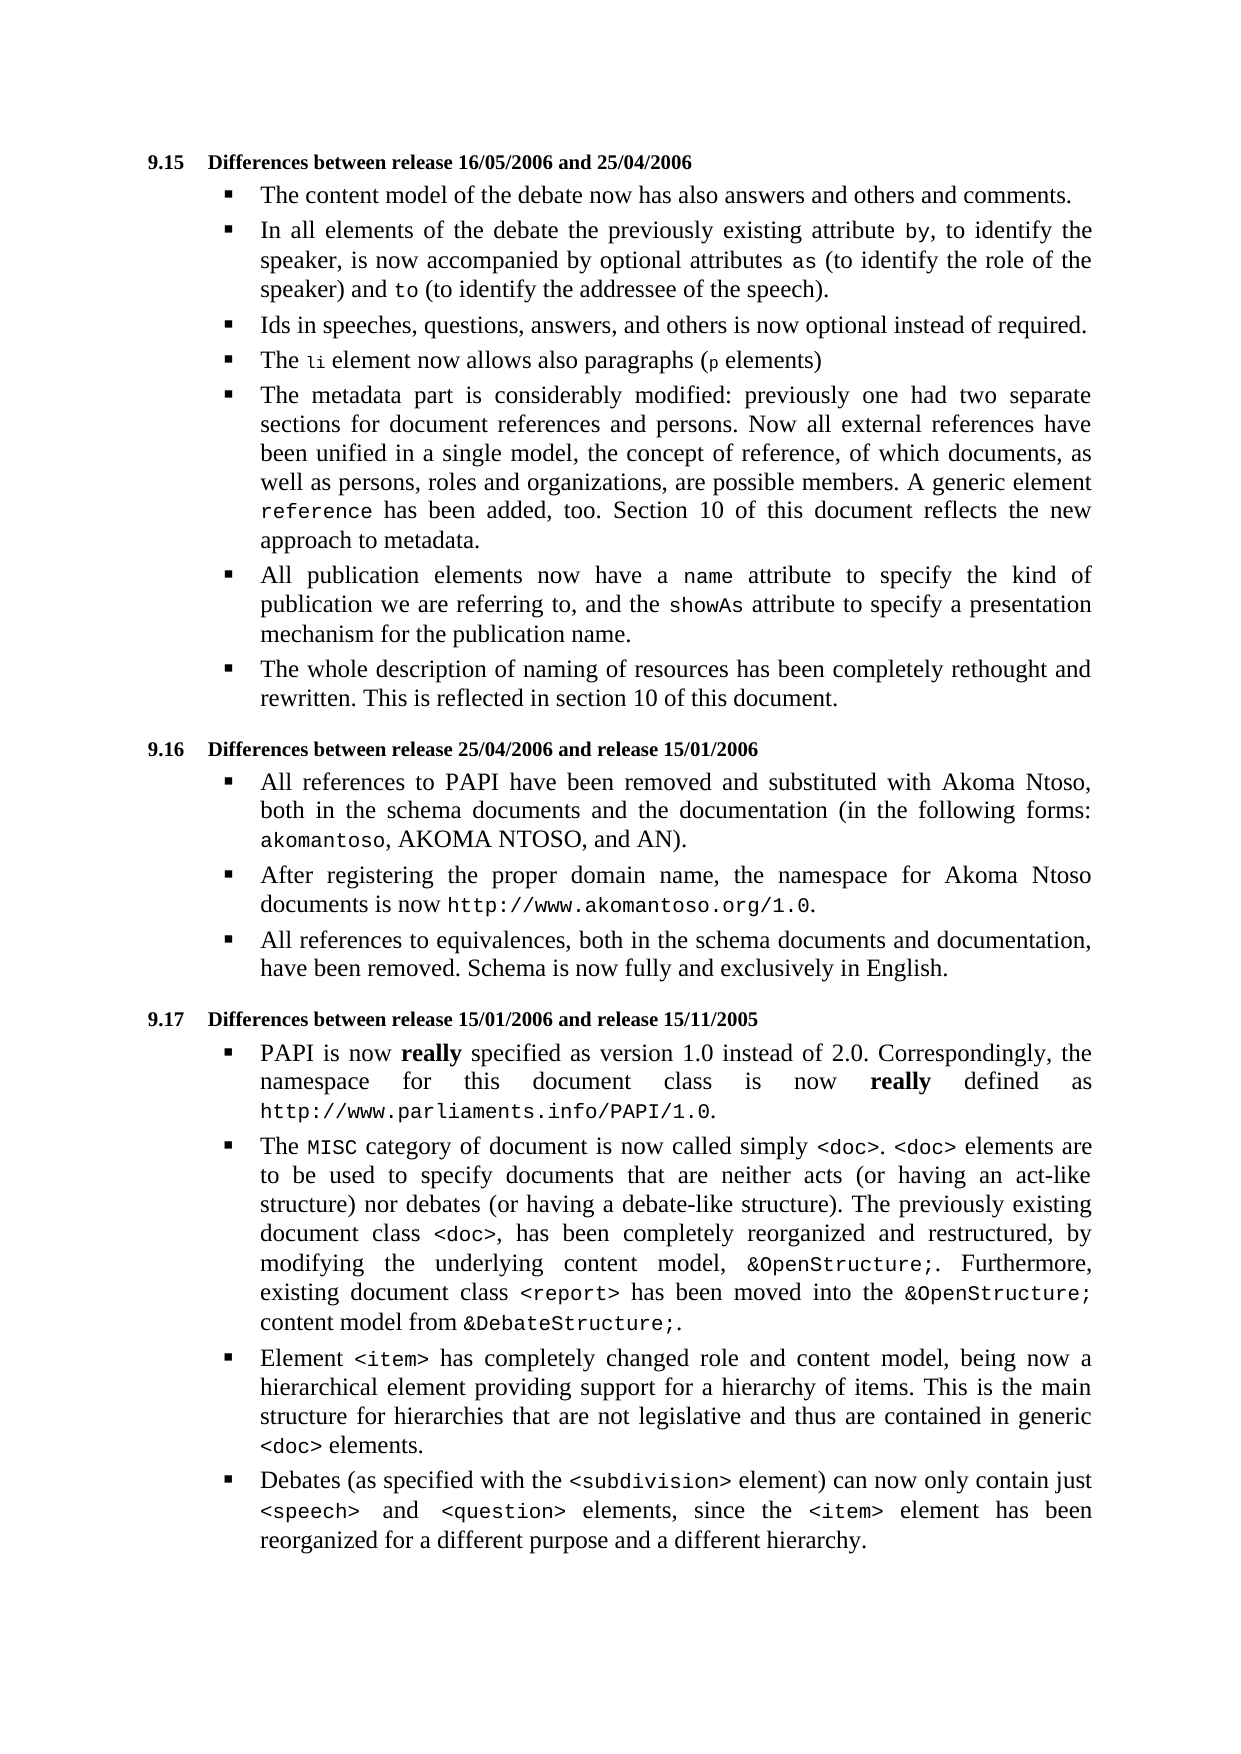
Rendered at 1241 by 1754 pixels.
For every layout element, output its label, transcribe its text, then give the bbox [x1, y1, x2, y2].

list PAPI is now really specified as version 1.0 instead of 2.0. Correspondingly, the namespace for this document class is now really defined as http://www.parliaments.info/PAPI/1.0. [222, 1038, 1092, 1125]
subtitle Differences between release 25/04/2006 and release 15/01/2006 [148, 737, 1092, 761]
subtitle Differences between release 16/05/2006 and 25/04/2006 [148, 150, 1092, 174]
list In all elements of the debate the previously existing attribute by, to identify the speaker, is now accompanied by optional attributes as (to identify the role of the speaker) and to (to identify the addressee of the speech). [223, 215, 1092, 304]
list Ids in speeches, questions, answers, and others is now optional instead of required. [223, 310, 1092, 339]
list Element <item> has completely changed role and content model, being now a hierarchical element providing support for a hierarchy of items. This is the main structure for hierarchies that are not legislative and thus are contained in generic <doc> elements. [222, 1343, 1092, 1459]
list All references to equivalences, both in the schema documents and documentation, have been removed. Schema is now fully and exclusively in English. [223, 925, 1092, 982]
list The whole description of naming of resources has been completely rethought and rewritten. This is reflected in section 10 of this document. [223, 654, 1092, 712]
list Debates (as specified with the <subdivision> element) can now only contain just <speech> and <question> elements, since the <item> element has been reorganized for a different purpose and a different hierarchy. [222, 1466, 1092, 1553]
list All publication elements now have a name attribute to specify the kind of publication we are referring to, and the showAs attribute to specify a presentation mechanism for the publication name. [223, 560, 1092, 648]
list After registering the proper domain name, the namespace for Akoma Ntoso documents is now http://www.akomantoso.org/1.0. [223, 860, 1092, 918]
list The metadata part is considerably modified: previously one had two separate sections for document references and persons. Now all external references have been unified in a single model, the concept of reference, of which documents, as well as persons, roles and organizations, are possible members. A generic element reference has been added, too. Section 10 of this document reflects the new approach to metadata. [223, 380, 1092, 554]
list The li element now allows also paragraphs (p elements) [223, 345, 1092, 374]
list The content model of the debate now has also answers and others and comments. [223, 180, 1092, 209]
list All references to PAPI have been removed and substituted with Akoma Ntoso, both in the schema documents and the documentation (in the following forms: akomantoso, AKOMA NTOSO, and AN). [223, 767, 1092, 854]
list The MISC category of document is now called simply <doc>. <doc> elements are to be used to specify documents that are neither acts (or having an act-like structure) nor debates (or having a debate-like structure). The previously existing document class <doc>, has been completely reorganized and restructured, by modifying the underlying content model, &OpenStructure;. Furthermore, existing document class <report> has been moved into the &OpenStructure; content model from &DebateStructure;. [222, 1131, 1092, 1336]
subtitle Differences between release 15/01/2006 and release 15/11/2005 [148, 1007, 1092, 1031]
